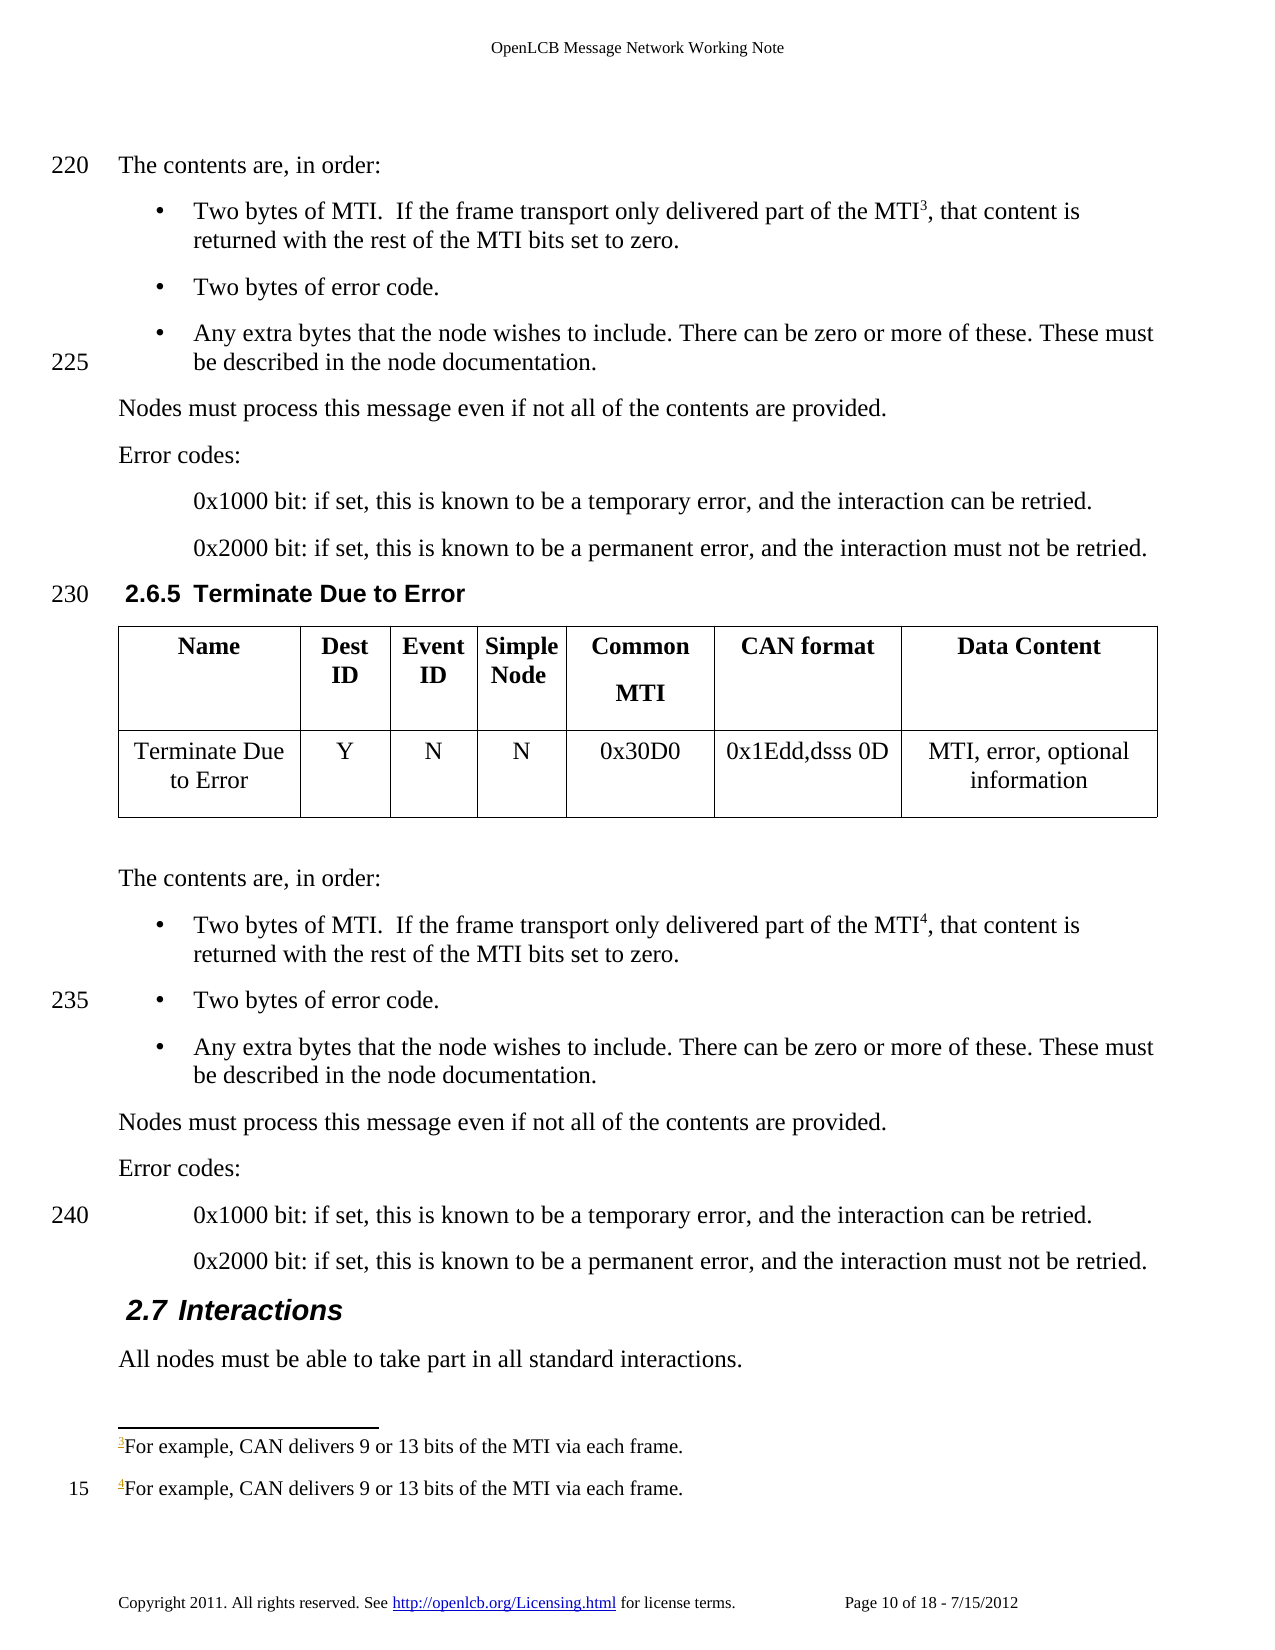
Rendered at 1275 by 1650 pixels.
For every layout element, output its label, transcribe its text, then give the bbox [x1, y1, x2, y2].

subtitle Interactions [118, 1293, 1157, 1326]
list Two bytes of MTI. If the frame transport only delivered part of the MTI, that content is returned with the rest of the MTI bits set to zero. [156, 910, 1157, 967]
list For example, CAN delivers 9 or 13 bits of the MTI via each frame. [118, 1476, 1157, 1500]
table_header Simple Node [478, 627, 566, 730]
text Error codes: [118, 440, 1157, 468]
table_cell Terminate Due to Error [119, 731, 300, 817]
list For example, CAN delivers 9 or 13 bits of the MTI via each frame. [118, 1434, 1157, 1458]
text 0x2000 bit: if set, this is known to be a permanent error, and the interaction must not be retried. [193, 1246, 1157, 1275]
list Two bytes of error code. [156, 272, 1157, 300]
table_header Data Content [902, 627, 1157, 730]
table_header Dest ID [301, 627, 390, 730]
table_header Common MTI [567, 627, 714, 730]
subtitle Terminate Due to Error [118, 579, 1157, 608]
list Two bytes of error code. [156, 985, 1157, 1014]
list Any extra bytes that the node wishes to include. There can be zero or more of these. These must be described in the node documentation. [156, 1032, 1157, 1089]
text Nodes must process this message even if not all of the contents are provided. [118, 1107, 1157, 1136]
table_cell 0x1Edd,dsss 0D [715, 731, 901, 817]
table_cell Y [301, 731, 390, 817]
text The contents are, in order: [118, 150, 1157, 179]
table_cell N [391, 731, 477, 817]
text Error codes: [118, 1153, 1157, 1182]
table_header CAN format [715, 627, 901, 730]
text 0x1000 bit: if set, this is known to be a temporary error, and the interaction can be retried. [193, 486, 1157, 515]
table_header Event ID [391, 627, 477, 730]
text All nodes must be able to take part in all standard interactions. [118, 1344, 1157, 1373]
list Any extra bytes that the node wishes to include. There can be zero or more of these. These must be described in the node documentation. [156, 318, 1157, 376]
table_header Name [119, 627, 300, 730]
text The contents are, in order: [118, 863, 1157, 892]
table_cell 0x30D0 [567, 731, 714, 817]
table_cell MTI, error, optional information [902, 731, 1157, 817]
text 0x1000 bit: if set, this is known to be a temporary error, and the interaction can be retried. [193, 1200, 1157, 1228]
table_cell N [478, 731, 566, 817]
list Two bytes of MTI. If the frame transport only delivered part of the MTI, that content is returned with the rest of the MTI bits set to zero. [156, 196, 1157, 254]
text 0x2000 bit: if set, this is known to be a permanent error, and the interaction must not be retried. [193, 533, 1157, 561]
text Nodes must process this message even if not all of the contents are provided. [118, 393, 1157, 422]
